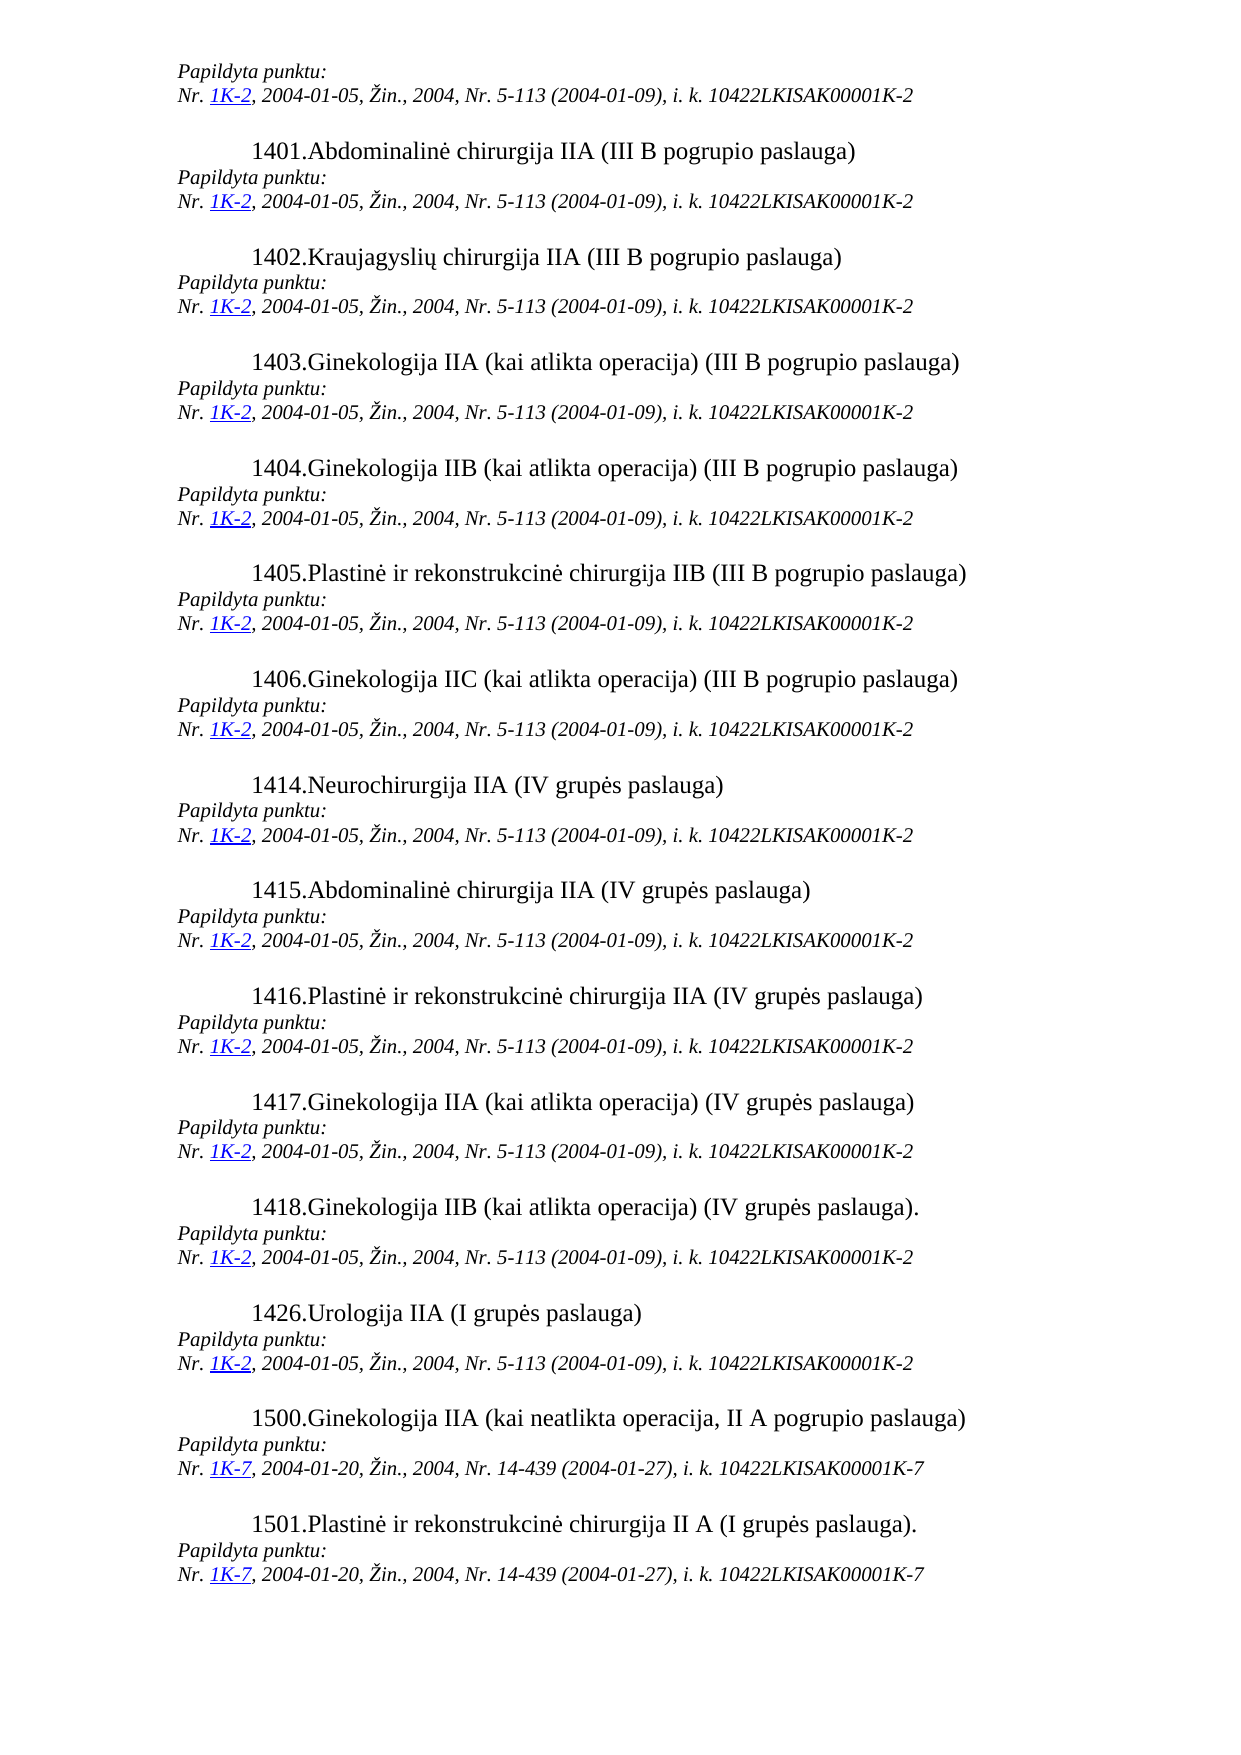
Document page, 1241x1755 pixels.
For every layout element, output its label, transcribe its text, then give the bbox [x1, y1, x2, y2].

text 1500.Ginekologija IIA (kai neatlikta operacija, II A pogrupio paslauga) [177, 1403, 1181, 1432]
text Papildyta punktu: [177, 1432, 1181, 1456]
text Nr. 1K-2, 2004-01-05, Žin., 2004, Nr. 5-113 (2004-01-09), i. k. 10422LKISAK00001K-2 [177, 506, 1181, 530]
text Nr. 1K-2, 2004-01-05, Žin., 2004, Nr. 5-113 (2004-01-09), i. k. 10422LKISAK00001K-2 [177, 822, 1181, 847]
text Nr. 1K-2, 2004-01-05, Žin., 2004, Nr. 5-113 (2004-01-09), i. k. 10422LKISAK00001K-2 [177, 189, 1181, 213]
text 1401.Abdominalinė chirurgija IIA (III B pogrupio paslauga) [177, 136, 1181, 165]
text 1404.Ginekologija IIB (kai atlikta operacija) (III B pogrupio paslauga) [177, 453, 1181, 482]
text Nr. 1K-2, 2004-01-05, Žin., 2004, Nr. 5-113 (2004-01-09), i. k. 10422LKISAK00001K-2 [177, 717, 1181, 741]
text Nr. 1K-2, 2004-01-05, Žin., 2004, Nr. 5-113 (2004-01-09), i. k. 10422LKISAK00001K-2 [177, 928, 1181, 952]
text 1414.Neurochirurgija IIA (IV grupės paslauga) [177, 770, 1181, 798]
text Papildyta punktu: [177, 270, 1181, 294]
text 1418.Ginekologija IIB (kai atlikta operacija) (IV grupės paslauga). [177, 1192, 1181, 1221]
text Nr. 1K-2, 2004-01-05, Žin., 2004, Nr. 5-113 (2004-01-09), i. k. 10422LKISAK00001K-2 [177, 1245, 1181, 1269]
text Papildyta punktu: [177, 1538, 1181, 1562]
text Papildyta punktu: [177, 1010, 1181, 1034]
text 1426.Urologija IIA (I grupės paslauga) [177, 1298, 1181, 1327]
text 1402.Kraujagyslių chirurgija IIA (III B pogrupio paslauga) [177, 242, 1181, 270]
text 1403.Ginekologija IIA (kai atlikta operacija) (III B pogrupio paslauga) [177, 347, 1181, 376]
text Papildyta punktu: [177, 1327, 1181, 1351]
text Nr. 1K-7, 2004-01-20, Žin., 2004, Nr. 14-439 (2004-01-27), i. k. 10422LKISAK00001K-7 [177, 1562, 1181, 1586]
text Nr. 1K-2, 2004-01-05, Žin., 2004, Nr. 5-113 (2004-01-09), i. k. 10422LKISAK00001K-2 [177, 83, 1181, 107]
text Nr. 1K-7, 2004-01-20, Žin., 2004, Nr. 14-439 (2004-01-27), i. k. 10422LKISAK00001K-7 [177, 1456, 1181, 1480]
text Papildyta punktu: [177, 1221, 1181, 1245]
text 1415.Abdominalinė chirurgija IIA (IV grupės paslauga) [177, 875, 1181, 904]
text 1501.Plastinė ir rekonstrukcinė chirurgija II A (I grupės paslauga). [177, 1509, 1181, 1538]
text Papildyta punktu: [177, 587, 1181, 611]
text Nr. 1K-2, 2004-01-05, Žin., 2004, Nr. 5-113 (2004-01-09), i. k. 10422LKISAK00001K-2 [177, 611, 1181, 635]
text Nr. 1K-2, 2004-01-05, Žin., 2004, Nr. 5-113 (2004-01-09), i. k. 10422LKISAK00001K-2 [177, 294, 1181, 318]
text Papildyta punktu: [177, 904, 1181, 928]
text Nr. 1K-2, 2004-01-05, Žin., 2004, Nr. 5-113 (2004-01-09), i. k. 10422LKISAK00001K-2 [177, 400, 1181, 424]
text Papildyta punktu: [177, 693, 1181, 717]
text 1416.Plastinė ir rekonstrukcinė chirurgija IIA (IV grupės paslauga) [177, 981, 1181, 1010]
text Nr. 1K-2, 2004-01-05, Žin., 2004, Nr. 5-113 (2004-01-09), i. k. 10422LKISAK00001K-2 [177, 1034, 1181, 1058]
text Papildyta punktu: [177, 165, 1181, 189]
text 1405.Plastinė ir rekonstrukcinė chirurgija IIB (III B pogrupio paslauga) [177, 558, 1181, 587]
text Papildyta punktu: [177, 59, 1181, 83]
text 1406.Ginekologija IIC (kai atlikta operacija) (III B pogrupio paslauga) [177, 664, 1181, 693]
text Nr. 1K-2, 2004-01-05, Žin., 2004, Nr. 5-113 (2004-01-09), i. k. 10422LKISAK00001K-2 [177, 1351, 1181, 1375]
text Papildyta punktu: [177, 798, 1181, 822]
text 1417.Ginekologija IIA (kai atlikta operacija) (IV grupės paslauga) [177, 1087, 1181, 1115]
text Nr. 1K-2, 2004-01-05, Žin., 2004, Nr. 5-113 (2004-01-09), i. k. 10422LKISAK00001K-2 [177, 1139, 1181, 1163]
text Papildyta punktu: [177, 376, 1181, 400]
text Papildyta punktu: [177, 1115, 1181, 1139]
text Papildyta punktu: [177, 482, 1181, 506]
